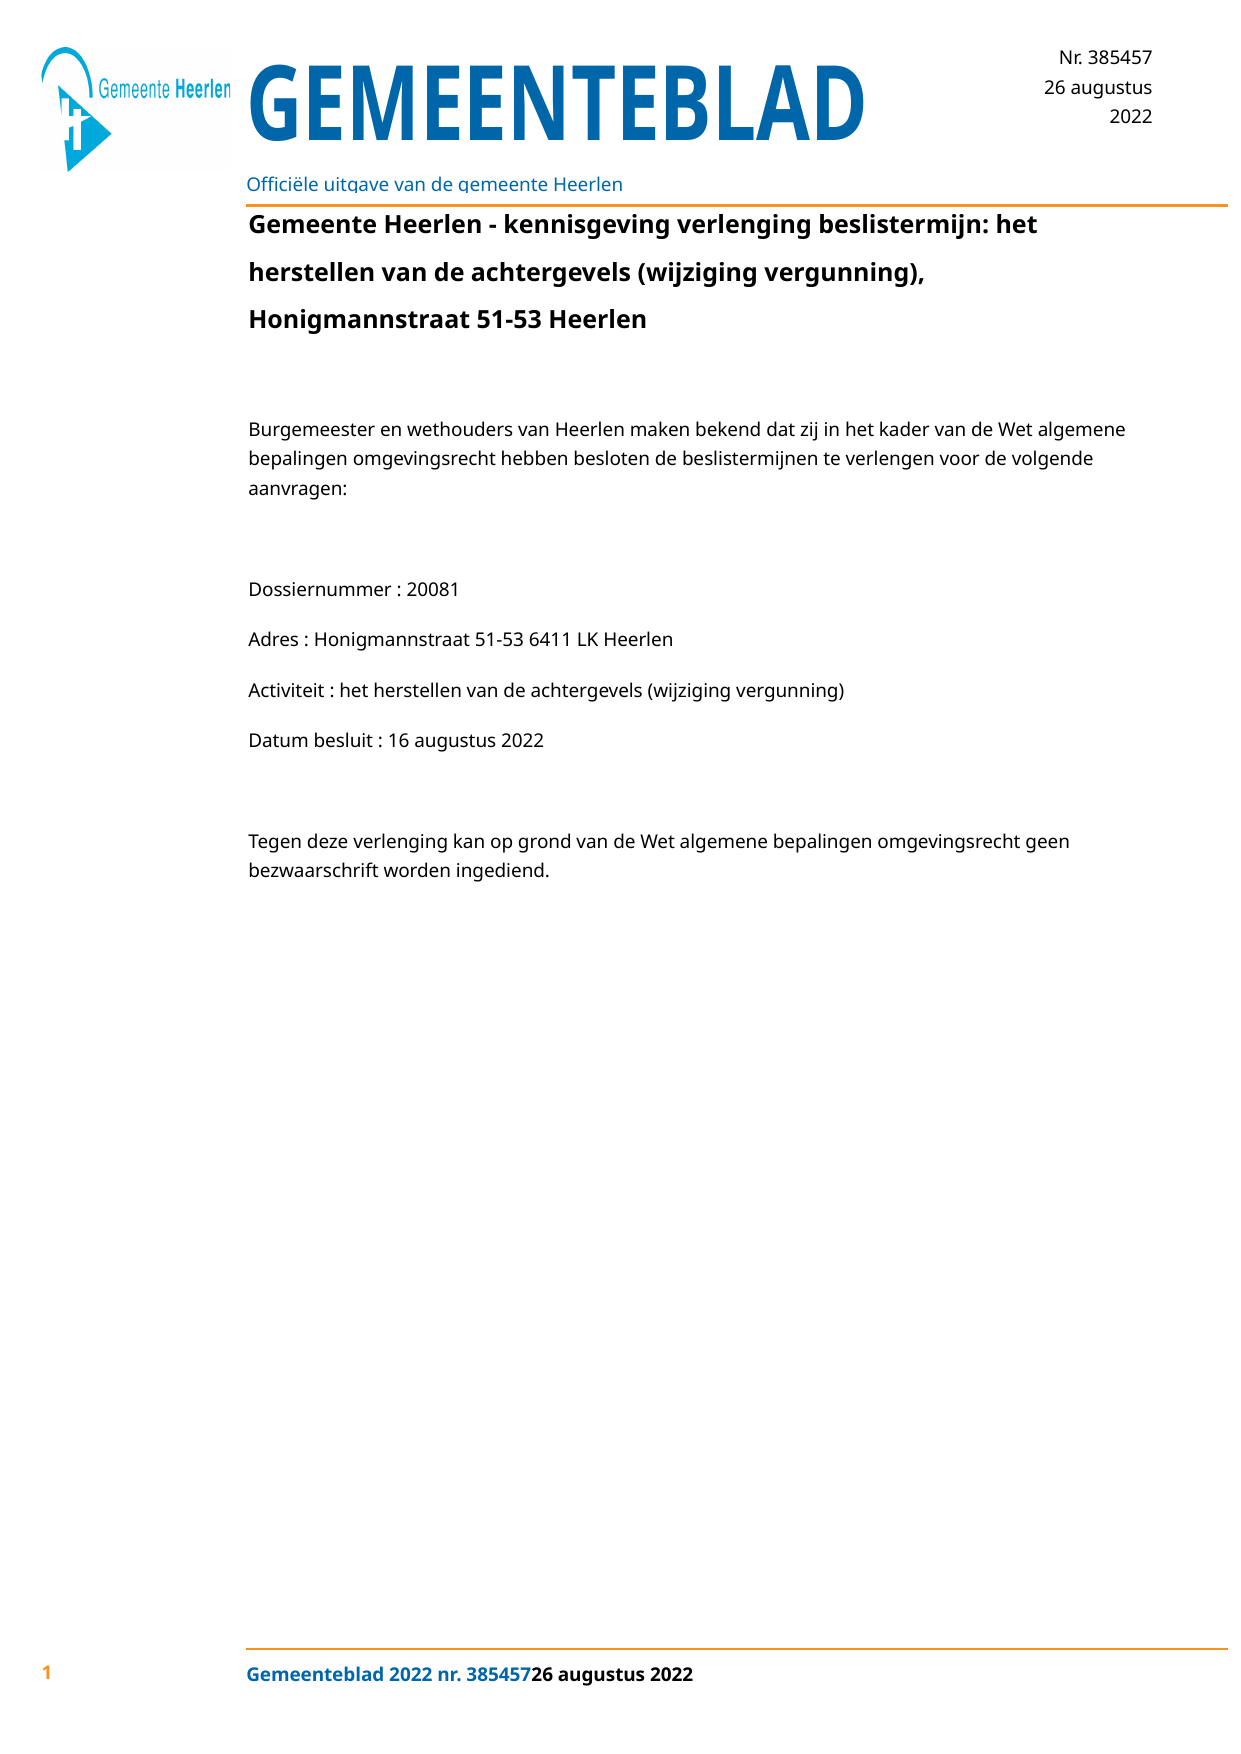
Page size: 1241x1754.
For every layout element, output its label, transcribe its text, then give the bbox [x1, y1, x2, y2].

text Gemeente Heerlen - kennisgeving verlenging beslistermijn: het herstellen van de achtergevels (wijziging vergunning), Honigmannstraat 51-53 Heerlen [248, 207, 1152, 336]
text Tegen deze verlenging kan op grond van de Wet algemene bepalingen omgevingsrecht geen bezwaarschrift worden ingediend. [248, 828, 1152, 883]
picture [41, 47, 231, 172]
picture [41, 47, 59, 70]
text Burgemeester en wethouders van Heerlen maken bekend dat zij in het kader van de Wet algemene bepalingen omgevingsrecht hebben besloten de beslistermijnen te verlengen voor de volgende aanvragen: [248, 416, 1152, 501]
text Activiteit : het herstellen van de achtergevels (wijziging vergunning) [248, 677, 1152, 702]
text Adres : Honigmannstraat 51-53 6411 LK Heerlen [248, 626, 1152, 652]
text Datum besluit : 16 augustus 2022 [248, 727, 1152, 753]
text Dossiernummer : 20081 [248, 576, 1152, 602]
